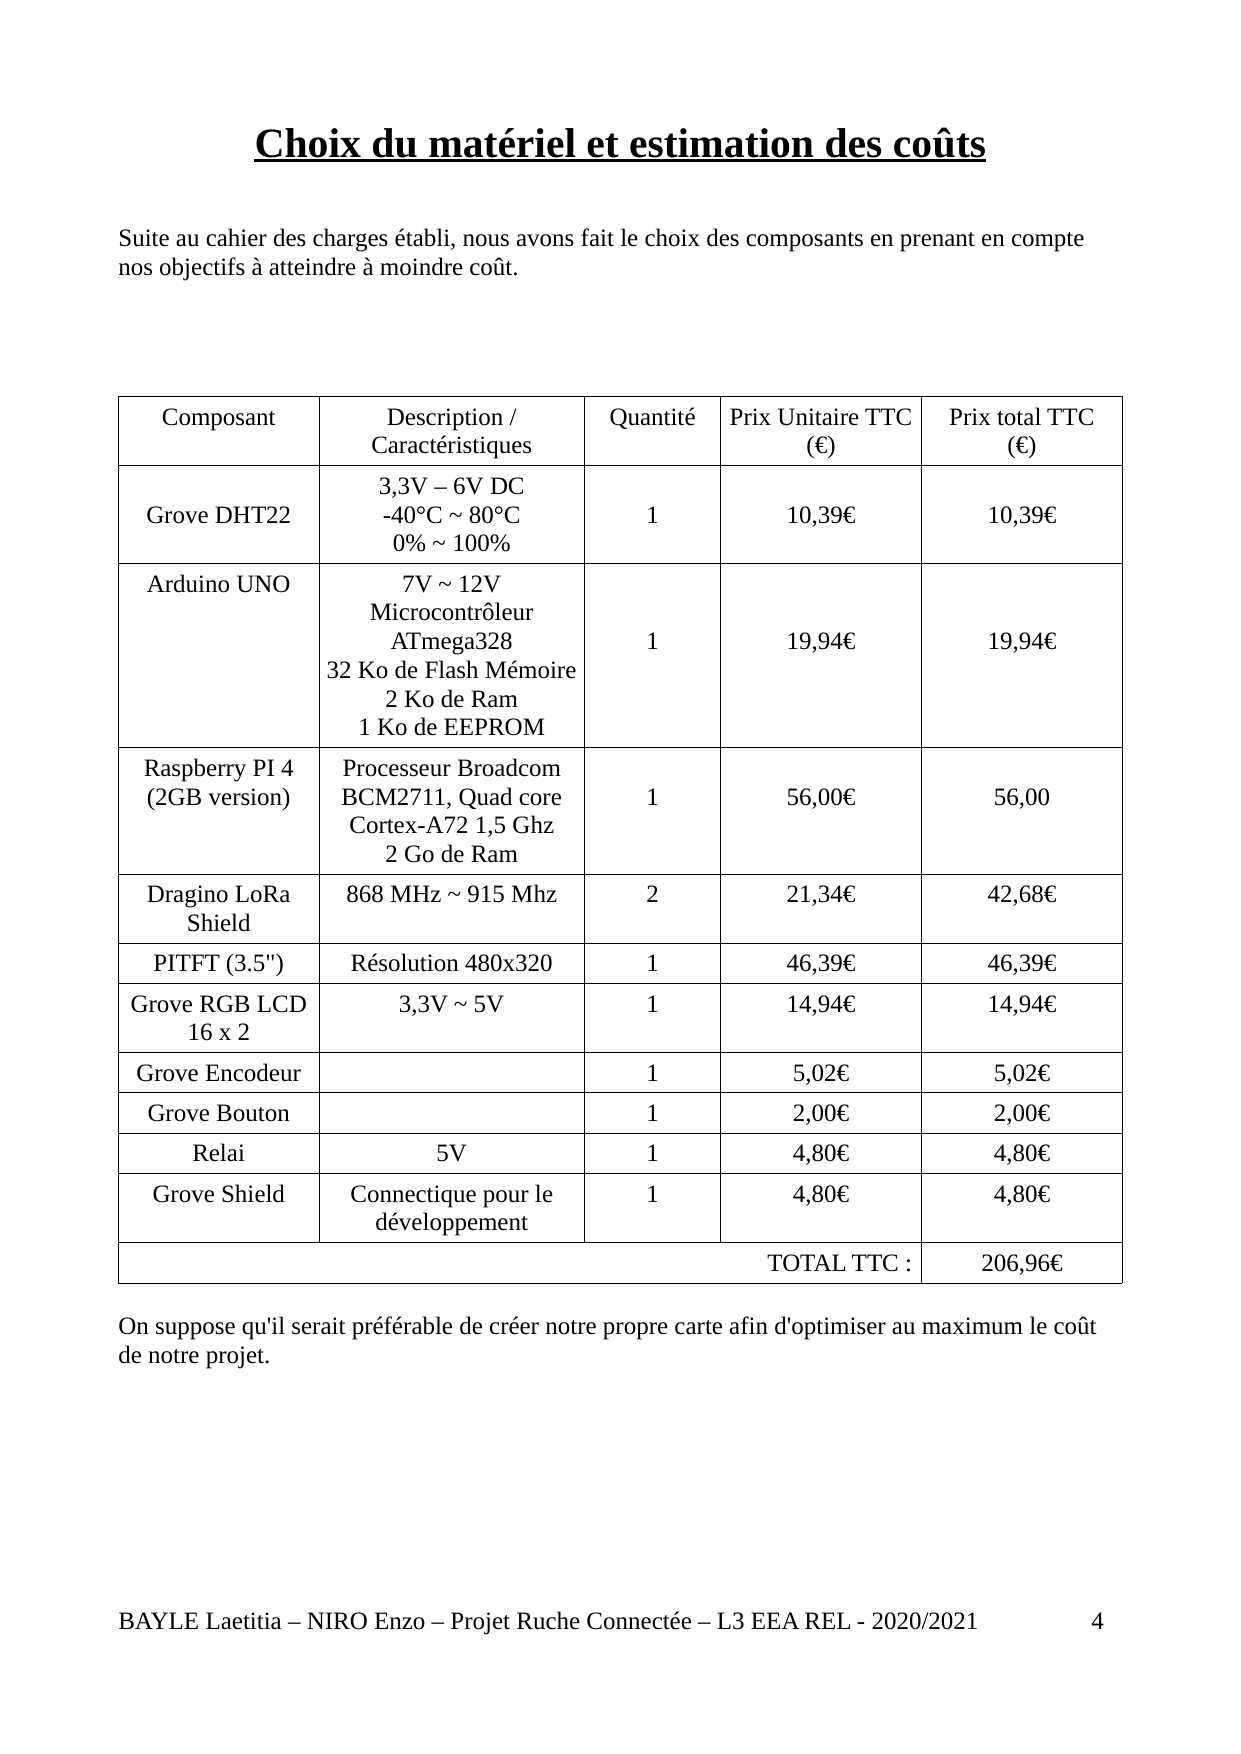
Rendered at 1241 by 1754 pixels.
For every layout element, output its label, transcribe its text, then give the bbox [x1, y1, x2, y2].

table_cell 19,94€ [721, 564, 921, 747]
table_cell Arduino UNO [119, 564, 319, 747]
table_cell 1 [585, 1093, 720, 1133]
table_cell Raspberry PI 4 (2GB version) [119, 748, 319, 873]
text Choix du matériel et estimation des coûts [118, 118, 1122, 166]
table_cell 10,39€ [721, 466, 921, 563]
table_cell 1 [585, 466, 720, 563]
table_cell 2,00€ [721, 1093, 921, 1133]
table_cell 14,94€ [922, 984, 1122, 1052]
table_cell 4,80€ [721, 1134, 921, 1173]
table_cell 5V [320, 1134, 584, 1173]
table_cell Connectique pour le développement [320, 1174, 584, 1242]
table_header Quantité [585, 397, 720, 465]
table_cell Relai [119, 1134, 319, 1173]
table_cell 56,00 [922, 748, 1122, 873]
table_cell 10,39€ [922, 466, 1122, 563]
table_header Prix Unitaire TTC (€) [721, 397, 921, 465]
table_cell Grove RGB LCD 16 x 2 [119, 984, 319, 1052]
text Suite au cahier des charges établi, nous avons fait le choix des composants en prenant en compte nos objectifs à atteindre à moindre coût. [118, 223, 1122, 281]
table_cell 46,39€ [922, 944, 1122, 983]
table_cell Résolution 480x320 [320, 944, 584, 983]
table_header TOTAL TTC : [119, 1243, 921, 1282]
table_header Prix total TTC (€) [922, 397, 1122, 465]
table_cell 19,94€ [922, 564, 1122, 747]
table_cell 2 [585, 875, 720, 943]
table_cell [320, 1093, 584, 1133]
table_cell Grove DHT22 [119, 466, 319, 563]
table_header 206,96€ [922, 1243, 1122, 1282]
table_cell 1 [585, 984, 720, 1052]
table_cell PITFT (3.5") [119, 944, 319, 983]
text On suppose qu'il serait préférable de créer notre propre carte afin d'optimiser au maximum le coût de notre projet. [118, 1311, 1122, 1369]
table_cell 4,80€ [922, 1134, 1122, 1173]
table_cell Grove Encodeur [119, 1053, 319, 1092]
table_cell 1 [585, 748, 720, 873]
table_header Composant [119, 397, 319, 465]
table_cell 868 MHz ~ 915 Mhz [320, 875, 584, 943]
table_cell 5,02€ [922, 1053, 1122, 1092]
table_cell 3,3V ~ 5V [320, 984, 584, 1052]
table_cell 1 [585, 564, 720, 747]
table_cell Grove Bouton [119, 1093, 319, 1133]
table_cell 1 [585, 1053, 720, 1092]
table_cell 42,68€ [922, 875, 1122, 943]
table_cell 4,80€ [721, 1174, 921, 1242]
table_cell 1 [585, 1134, 720, 1173]
table_cell 3,3V – 6V DC -40°C ~ 80°C 0% ~ 100% [320, 466, 584, 563]
table_cell 56,00€ [721, 748, 921, 873]
table_cell 5,02€ [721, 1053, 921, 1092]
table_cell Processeur Broadcom BCM2711, Quad core Cortex-A72 1,5 Ghz 2 Go de Ram [320, 748, 584, 873]
table_cell 21,34€ [721, 875, 921, 943]
table_header Description / Caractéristiques [320, 397, 584, 465]
table_cell 14,94€ [721, 984, 921, 1052]
table_cell 1 [585, 1174, 720, 1242]
table_cell 7V ~ 12V Microcontrôleur ATmega328 32 Ko de Flash Mémoire 2 Ko de Ram 1 Ko de EEPROM [320, 564, 584, 747]
table_cell Dragino LoRa Shield [119, 875, 319, 943]
table_cell 1 [585, 944, 720, 983]
table_cell 4,80€ [922, 1174, 1122, 1242]
table_cell 46,39€ [721, 944, 921, 983]
table_cell 2,00€ [922, 1093, 1122, 1133]
table_cell Grove Shield [119, 1174, 319, 1242]
table_cell [320, 1053, 584, 1092]
